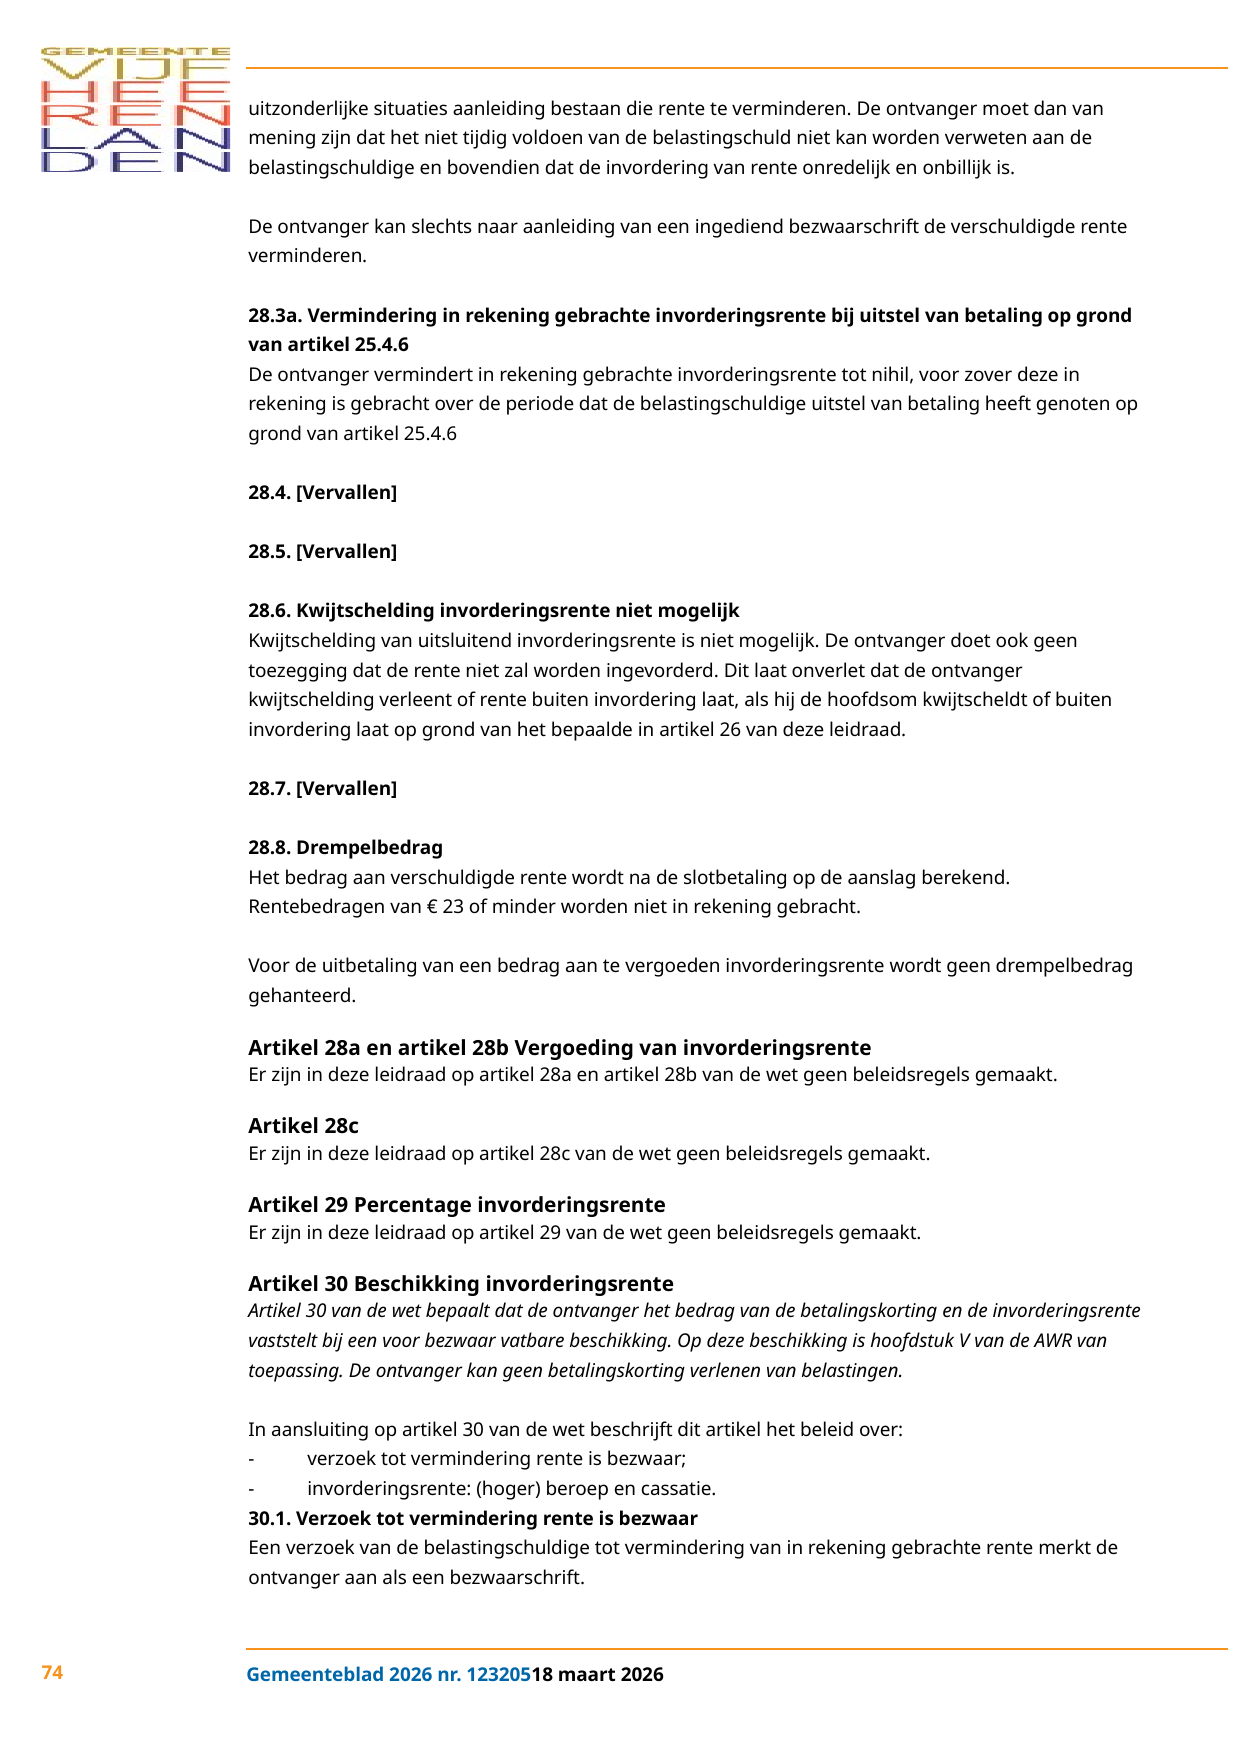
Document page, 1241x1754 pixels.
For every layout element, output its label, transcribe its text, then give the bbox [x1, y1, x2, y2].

text Het bedrag aan verschuldigde rente wordt na de slotbetaling op de aanslag berekend. [248, 864, 1152, 890]
text Artikel 29 Percentage invorderingsrente [248, 1190, 1152, 1219]
text 28.3a. Vermindering in rekening gebrachte invorderingsrente bij uitstel van betaling op grond van artikel 25.4.6 [248, 302, 1152, 357]
text Artikel 30 van de wet bepaalt dat de ontvanger het bedrag van de betalingskorting en de invorderingsrente vaststelt bij een voor bezwaar vatbare beschikking. Op deze beschikking is hoofdstuk V van de AWR van toepassing. De ontvanger kan geen betalingskorting verlenen van belastingen. [248, 1298, 1152, 1383]
list invorderingsrente: (hoger) beroep en cassatie. [248, 1475, 1152, 1501]
text Artikel 30 Beschikking invorderingsrente [248, 1269, 1152, 1298]
text Kwijtschelding van uitsluitend invorderingsrente is niet mogelijk. De ontvanger doet ook geen toezegging dat de rente niet zal worden ingevorderd. Dit laat onverlet dat de ontvanger kwijtschelding verleent of rente buiten invordering laat, als hij de hoofdsom kwijtscheldt of buiten invordering laat op grond van het bepaalde in artikel 26 van deze leidraad. [248, 627, 1152, 742]
text 28.7. [Vervallen] [248, 775, 1152, 801]
text Artikel 28c [248, 1112, 1152, 1140]
text 28.5. [Vervallen] [248, 538, 1152, 564]
text 28.8. Drempelbedrag [248, 834, 1152, 860]
text uitzonderlijke situaties aanleiding bestaan die rente te verminderen. De ontvanger moet dan van mening zijn dat het niet tijdig voldoen van de belastingschuld niet kan worden verweten aan de belastingschuldige en bovendien dat de invordering van rente onredelijk en onbillijk is. [248, 95, 1152, 180]
text Er zijn in deze leidraad op artikel 28a en artikel 28b van de wet geen beleidsregels gemaakt. [248, 1061, 1152, 1087]
text Voor de uitbetaling van een bedrag aan te vergoeden invorderingsrente wordt geen drempelbedrag gehanteerd. [248, 953, 1152, 1008]
text De ontvanger vermindert in rekening gebrachte invorderingsrente tot nihil, voor zover deze in rekening is gebracht over de periode dat de belastingschuldige uitstel van betaling heeft genoten op grond van artikel 25.4.6 [248, 361, 1152, 446]
text De ontvanger kan slechts naar aanleiding van een ingediend bezwaarschrift de verschuldigde rente verminderen. [248, 213, 1152, 268]
text 28.4. [Vervallen] [248, 479, 1152, 505]
text Er zijn in deze leidraad op artikel 28c van de wet geen beleidsregels gemaakt. [248, 1140, 1152, 1166]
text 30.1. Verzoek tot vermindering rente is bezwaar [248, 1505, 1152, 1531]
text Er zijn in deze leidraad op artikel 29 van de wet geen beleidsregels gemaakt. [248, 1219, 1152, 1244]
list verzoek tot vermindering rente is bezwaar; [248, 1446, 1152, 1471]
text Rentebedragen van € 23 of minder worden niet in rekening gebracht. [248, 893, 1152, 919]
text In aansluiting op artikel 30 van de wet beschrijft dit artikel het beleid over: [248, 1416, 1152, 1442]
picture [41, 47, 231, 172]
text Een verzoek van de belastingschuldige tot vermindering van in rekening gebrachte rente merkt de ontvanger aan als een bezwaarschrift. [248, 1534, 1152, 1590]
text 28.6. Kwijtschelding invorderingsrente niet mogelijk [248, 598, 1152, 623]
text Artikel 28a en artikel 28b Vergoeding van invorderingsrente [248, 1033, 1152, 1061]
